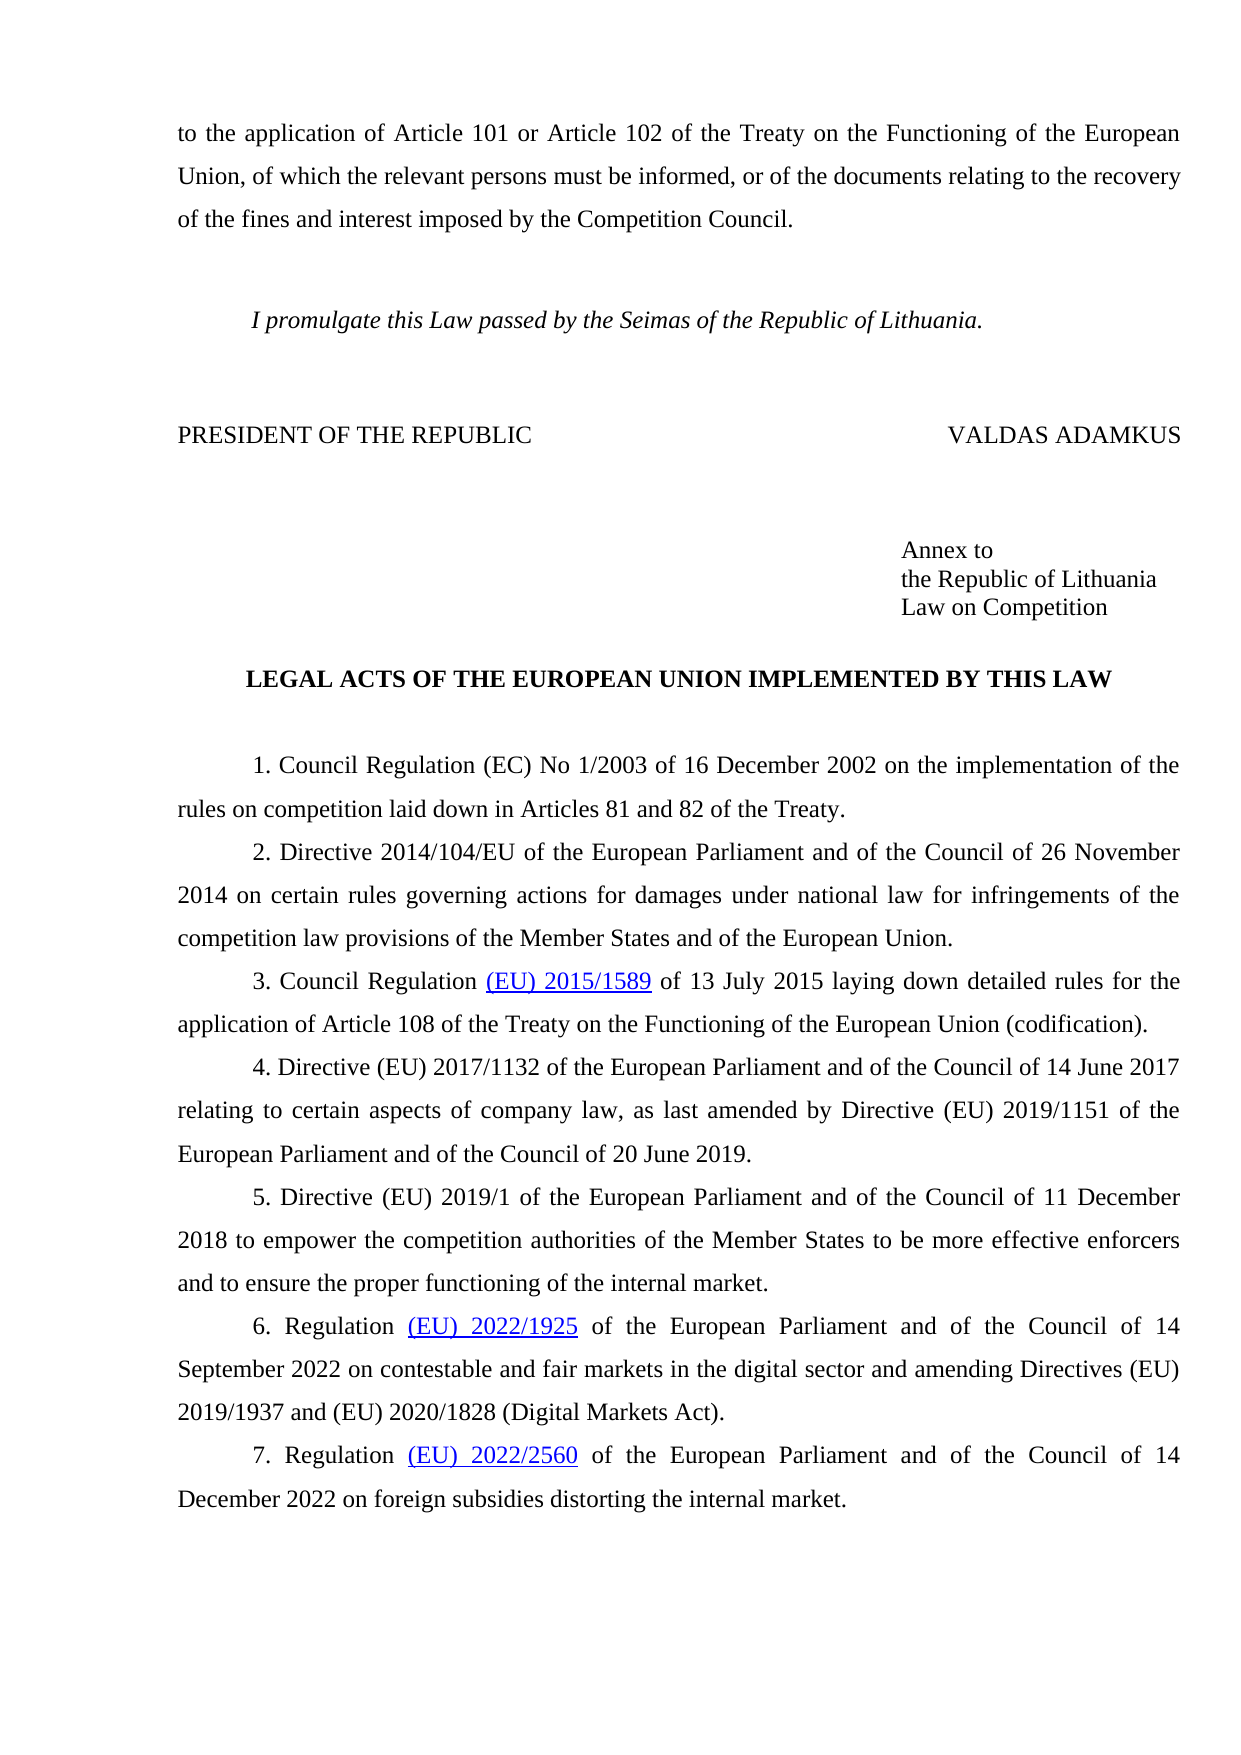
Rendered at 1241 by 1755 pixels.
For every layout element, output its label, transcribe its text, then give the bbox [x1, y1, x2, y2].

text 5. Directive (EU) 2019/1 of the European Parliament and of the Council of 11 December 2018 to empower the competition authorities of the Member States to be more effective enforcers and to ensure the proper functioning of the internal market. [177, 1182, 1181, 1297]
text 3. Council Regulation (EU) 2015/1589 of 13 July 2015 laying down detailed rules for the application of Article 108 of the Treaty on the Functioning of the European Union (codification). [177, 966, 1181, 1038]
text 2. Directive 2014/104/EU of the European Parliament and of the Council of 26 November 2014 on certain rules governing actions for damages under national law for infringements of the competition law provisions of the Member States and of the European Union. [177, 837, 1181, 952]
text Law on Competition [177, 592, 1181, 621]
text 4. Directive (EU) 2017/1132 of the European Parliament and of the Council of 14 June 2017 relating to certain aspects of company law, as last amended by Directive (EU) 2019/1151 of the European Parliament and of the Council of 20 June 2019. [177, 1052, 1181, 1167]
text the Republic of Lithuania [177, 564, 1181, 592]
text Annex to [177, 535, 1181, 564]
text 6. Regulation (EU) 2022/1925 of the European Parliament and of the Council of 14 September 2022 on contestable and fair markets in the digital sector and amending Directives (EU) 2019/1937 and (EU) 2020/1828 (Digital Markets Act). [177, 1311, 1181, 1426]
text 1. Council Regulation (EC) No 1/2003 of 16 December 2002 on the implementation of the rules on competition laid down in Articles 81 and 82 of the Treaty. [177, 751, 1181, 822]
text PRESIDENT OF THE REPUBLIC VALDAS ADAMKUS [177, 420, 1181, 449]
text to the application of Article 101 or Article 102 of the Treaty on the Functioning of the European Union, of which the relevant persons must be informed, or of the documents relating to the recovery of the fines and interest imposed by the Competition Council. [177, 118, 1181, 233]
text I promulgate this Law passed by the Seimas of the Republic of Lithuania. [177, 305, 1181, 334]
text LEGAL ACTS OF THE EUROPEAN UNION IMPLEMENTED BY THIS LAW [177, 664, 1181, 693]
text 7. Regulation (EU) 2022/2560 of the European Parliament and of the Council of 14 December 2022 on foreign subsidies distorting the internal market. [177, 1441, 1181, 1512]
